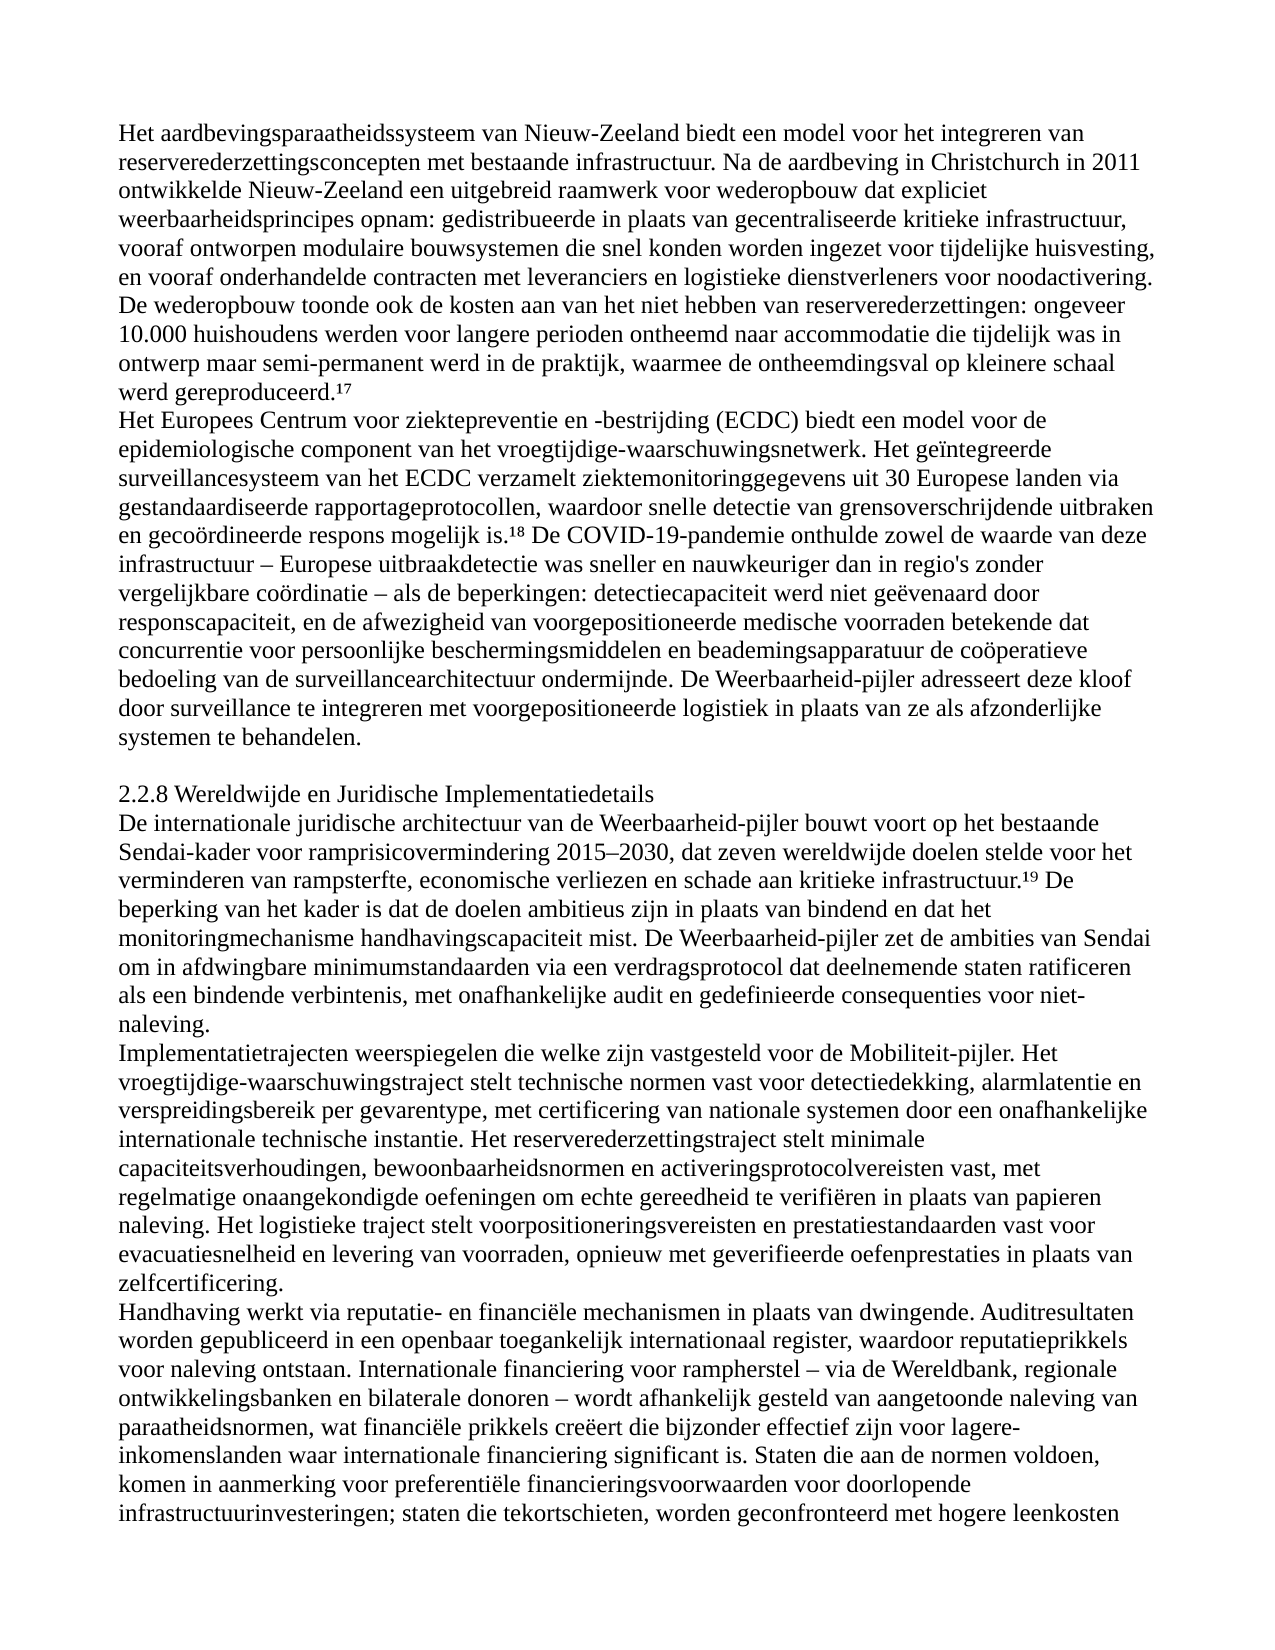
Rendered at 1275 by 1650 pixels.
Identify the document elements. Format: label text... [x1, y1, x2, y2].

text De internationale juridische architectuur van de Weerbaarheid-pijler bouwt voort op het bestaande Sendai-kader voor ramprisicovermindering 2015–2030, dat zeven wereldwijde doelen stelde voor het verminderen van rampsterfte, economische verliezen en schade aan kritieke infrastructuur.¹⁹ De beperking van het kader is dat de doelen ambitieus zijn in plaats van bindend en dat het monitoringmechanisme handhavingscapaciteit mist. De Weerbaarheid-pijler zet de ambities van Sendai om in afdwingbare minimumstandaarden via een verdragsprotocol dat deelnemende staten ratificeren als een bindende verbintenis, met onafhankelijke audit en gedefinieerde consequenties voor niet-naleving. [118, 808, 1157, 1038]
text Het Europees Centrum voor ziektepreventie en -bestrijding (ECDC) biedt een model voor de epidemiologische component van het vroegtijdige-waarschuwingsnetwerk. Het geïntegreerde surveillancesysteem van het ECDC verzamelt ziektemonitoringgegevens uit 30 Europese landen via gestandaardiseerde rapportageprotocollen, waardoor snelle detectie van grensoverschrijdende uitbraken en gecoördineerde respons mogelijk is.¹⁸ De COVID-19-pandemie onthulde zowel de waarde van deze infrastructuur – Europese uitbraakdetectie was sneller en nauwkeuriger dan in regio's zonder vergelijkbare coördinatie – als de beperkingen: detectiecapaciteit werd niet geëvenaard door responscapaciteit, en de afwezigheid van voorgepositioneerde medische voorraden betekende dat concurrentie voor persoonlijke beschermingsmiddelen en beademingsapparatuur de coöperatieve bedoeling van de surveillancearchitectuur ondermijnde. De Weerbaarheid-pijler adresseert deze kloof door surveillance te integreren met voorgepositioneerde logistiek in plaats van ze als afzonderlijke systemen te behandelen. [118, 406, 1157, 751]
text Handhaving werkt via reputatie- en financiële mechanismen in plaats van dwingende. Auditresultaten worden gepubliceerd in een openbaar toegankelijk internationaal register, waardoor reputatieprikkels voor naleving ontstaan. Internationale financiering voor rampherstel – via de Wereldbank, regionale ontwikkelingsbanken en bilaterale donoren – wordt afhankelijk gesteld van aangetoonde naleving van paraatheidsnormen, wat financiële prikkels creëert die bijzonder effectief zijn voor lagere-inkomenslanden waar internationale financiering significant is. Staten die aan de normen voldoen, komen in aanmerking voor preferentiële financieringsvoorwaarden voor doorlopende infrastructuurinvesteringen; staten die tekortschieten, worden geconfronteerd met hogere leenkosten [118, 1297, 1157, 1527]
text Implementatietrajecten weerspiegelen die welke zijn vastgesteld voor de Mobiliteit-pijler. Het vroegtijdige-waarschuwingstraject stelt technische normen vast voor detectiedekking, alarmlatentie en verspreidingsbereik per gevarentype, met certificering van nationale systemen door een onafhankelijke internationale technische instantie. Het reserverederzettingstraject stelt minimale capaciteitsverhoudingen, bewoonbaarheidsnormen en activeringsprotocolvereisten vast, met regelmatige onaangekondigde oefeningen om echte gereedheid te verifiëren in plaats van papieren naleving. Het logistieke traject stelt voorpositioneringsvereisten en prestatiestandaarden vast voor evacuatiesnelheid en levering van voorraden, opnieuw met geverifieerde oefenprestaties in plaats van zelfcertificering. [118, 1038, 1157, 1297]
text 2.2.8 Wereldwijde en Juridische Implementatiedetails [118, 779, 1157, 808]
text Het aardbevingsparaatheidssysteem van Nieuw-Zeeland biedt een model voor het integreren van reserverederzettingsconcepten met bestaande infrastructuur. Na de aardbeving in Christchurch in 2011 ontwikkelde Nieuw-Zeeland een uitgebreid raamwerk voor wederopbouw dat expliciet weerbaarheidsprincipes opnam: gedistribueerde in plaats van gecentraliseerde kritieke infrastructuur, vooraf ontworpen modulaire bouwsystemen die snel konden worden ingezet voor tijdelijke huisvesting, en vooraf onderhandelde contracten met leveranciers en logistieke dienstverleners voor noodactivering. De wederopbouw toonde ook de kosten aan van het niet hebben van reserverederzettingen: ongeveer 10.000 huishoudens werden voor langere perioden ontheemd naar accommodatie die tijdelijk was in ontwerp maar semi-permanent werd in de praktijk, waarmee de ontheemdingsval op kleinere schaal werd gereproduceerd.¹⁷ [118, 118, 1157, 406]
